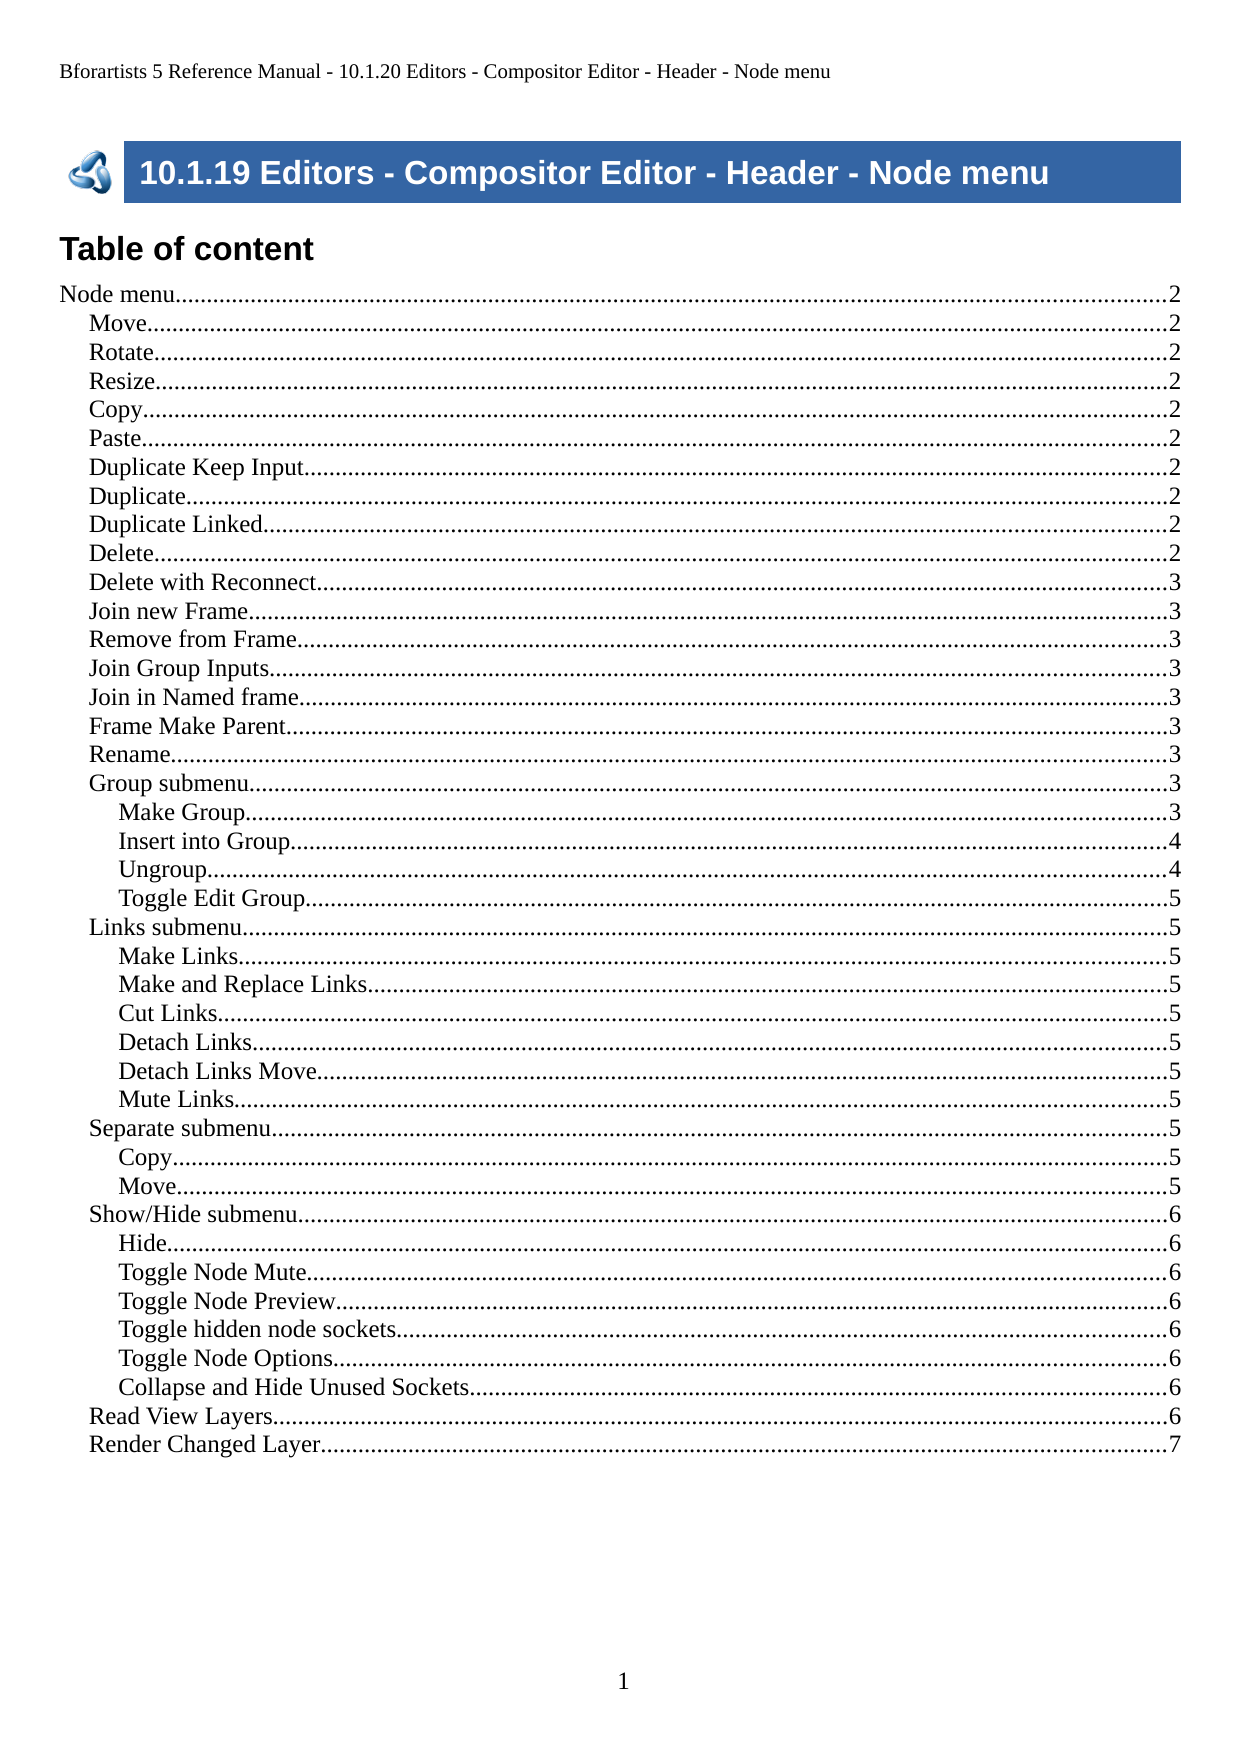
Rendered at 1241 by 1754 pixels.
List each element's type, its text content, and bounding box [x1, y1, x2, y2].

text Hide 6 [118, 1228, 1181, 1257]
text Group submenu 3 [88, 768, 1181, 797]
text Join new Frame 3 [88, 596, 1181, 624]
text Join in Named frame 3 [88, 682, 1181, 711]
table_header 10.1.19 Editors - Compositor Editor - Header - Node menu [124, 141, 1181, 203]
text Render Changed Layer 7 [88, 1429, 1181, 1458]
table_header [59, 141, 124, 203]
text Ungroup 4 [118, 854, 1181, 883]
picture [65, 147, 114, 197]
text Insert into Group 4 [118, 826, 1181, 854]
text Mute Links 5 [118, 1084, 1181, 1113]
text Make Group 3 [118, 797, 1181, 826]
text Toggle Node Preview 6 [118, 1286, 1181, 1314]
text Delete with Reconnect 3 [88, 567, 1181, 596]
text Copy 5 [118, 1142, 1181, 1171]
text Show/Hide submenu 6 [88, 1199, 1181, 1228]
text Detach Links Move 5 [118, 1056, 1181, 1084]
text Collapse and Hide Unused Sockets 6 [118, 1372, 1181, 1401]
text Toggle Node Mute 6 [118, 1257, 1181, 1286]
text Node menu 2 [59, 279, 1181, 308]
text Duplicate 2 [88, 481, 1181, 509]
text Cut Links 5 [118, 998, 1181, 1027]
text Rotate 2 [88, 337, 1181, 366]
text Separate submenu 5 [88, 1113, 1181, 1142]
text Paste 2 [88, 423, 1181, 452]
text Move 5 [118, 1171, 1181, 1199]
text Make Links 5 [118, 941, 1181, 969]
text Make and Replace Links 5 [118, 969, 1181, 998]
text Frame Make Parent 3 [88, 711, 1181, 739]
text Detach Links 5 [118, 1027, 1181, 1056]
text Remove from Frame 3 [88, 624, 1181, 653]
text Delete 2 [88, 538, 1181, 567]
text Duplicate Keep Input 2 [88, 452, 1181, 481]
text Copy 2 [88, 394, 1181, 423]
text Resize 2 [88, 366, 1181, 394]
text Move 2 [88, 308, 1181, 337]
text Toggle hidden node sockets 6 [118, 1314, 1181, 1343]
text Links submenu 5 [88, 912, 1181, 941]
text Join Group Inputs 3 [88, 653, 1181, 682]
text Rename 3 [88, 739, 1181, 768]
text Read View Layers 6 [88, 1401, 1181, 1429]
text Toggle Node Options 6 [118, 1343, 1181, 1372]
text Duplicate Linked 2 [88, 509, 1181, 538]
text Toggle Edit Group 5 [118, 883, 1181, 912]
subtitle Table of content [59, 228, 1181, 267]
